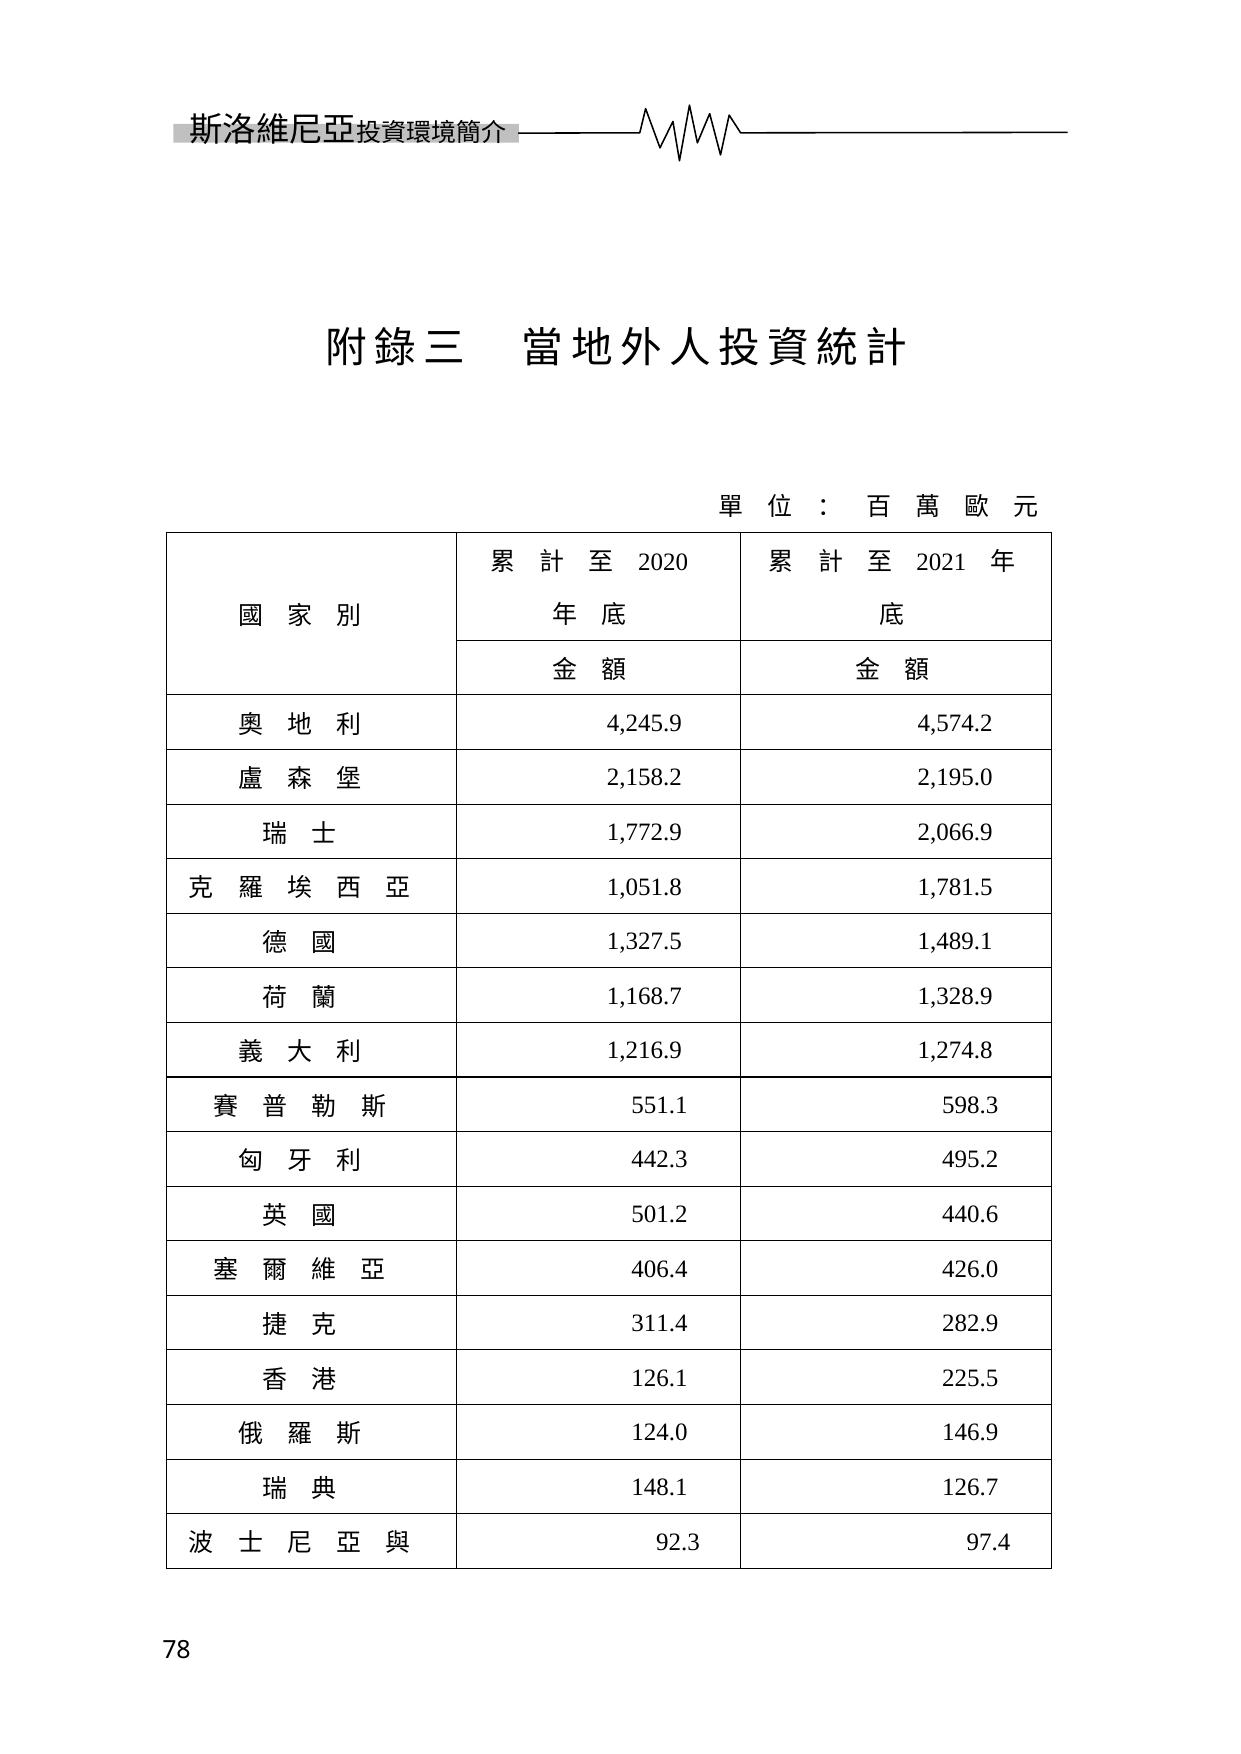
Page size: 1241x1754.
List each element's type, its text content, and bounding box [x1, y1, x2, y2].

table_cell 4,574.2 [741, 695, 1051, 749]
table_cell 1,328.9 [741, 968, 1051, 1022]
table_cell 406.4 [457, 1241, 740, 1295]
table_cell 495.2 [741, 1132, 1051, 1186]
table_cell 2,195.0 [741, 750, 1051, 803]
table_cell 2,158.2 [457, 750, 740, 803]
table_cell 311.4 [457, 1296, 740, 1349]
table_cell 奧地利 [167, 695, 456, 749]
table_cell 126.7 [741, 1460, 1051, 1513]
text 附錄三 當地外人投資統計 [178, 291, 1063, 398]
table_cell 英國 [167, 1187, 456, 1240]
table_header 累計至2021年底 [741, 533, 1051, 640]
table_cell 1,168.7 [457, 968, 740, 1022]
table_cell 148.1 [457, 1460, 740, 1513]
table_cell 501.2 [457, 1187, 740, 1240]
table_cell 4,245.9 [457, 695, 740, 749]
table_cell 荷蘭 [167, 968, 456, 1022]
table_cell 波士尼亞與 [167, 1514, 456, 1568]
table_cell 551.1 [457, 1078, 740, 1131]
table_cell 瑞士 [167, 805, 456, 858]
table_cell 92.3 [457, 1514, 740, 1568]
table_cell 德國 [167, 914, 456, 967]
table_cell 1,327.5 [457, 914, 740, 967]
table_cell 1,781.5 [741, 859, 1051, 913]
table_cell 克羅埃西亞 [167, 859, 456, 913]
table_cell 義大利 [167, 1023, 456, 1076]
table_cell 1,274.8 [741, 1023, 1051, 1076]
table_cell 1,772.9 [457, 805, 740, 858]
table_cell 124.0 [457, 1405, 740, 1458]
table_cell 440.6 [741, 1187, 1051, 1240]
table_cell 香港 [167, 1350, 456, 1404]
table_cell 426.0 [741, 1241, 1051, 1295]
table_cell 1,216.9 [457, 1023, 740, 1076]
table_cell 598.3 [741, 1078, 1051, 1131]
table_cell 1,489.1 [741, 914, 1051, 967]
table_cell 金額 [741, 641, 1051, 694]
table_cell 1,051.8 [457, 859, 740, 913]
table_cell 146.9 [741, 1405, 1051, 1458]
table_cell 瑞典 [167, 1460, 456, 1513]
table_cell 442.3 [457, 1132, 740, 1186]
table_cell 97.4 [741, 1514, 1051, 1568]
table_cell 捷克 [167, 1296, 456, 1349]
table_header 國家別 [167, 533, 456, 694]
table_cell 126.1 [457, 1350, 740, 1404]
table_header 累計至2020年底 [457, 533, 740, 640]
table_cell 賽普勒斯 [167, 1078, 456, 1131]
table_cell 匈牙利 [167, 1132, 456, 1186]
table_cell 225.5 [741, 1350, 1051, 1404]
table_cell 金額 [457, 641, 740, 694]
table_cell 盧森堡 [167, 750, 456, 803]
table_cell 282.9 [741, 1296, 1051, 1349]
table_cell 2,066.9 [741, 805, 1051, 858]
text 單位：百萬歐元 [178, 478, 1063, 532]
table_cell 俄羅斯 [167, 1405, 456, 1458]
table_cell 塞爾維亞 [167, 1241, 456, 1295]
